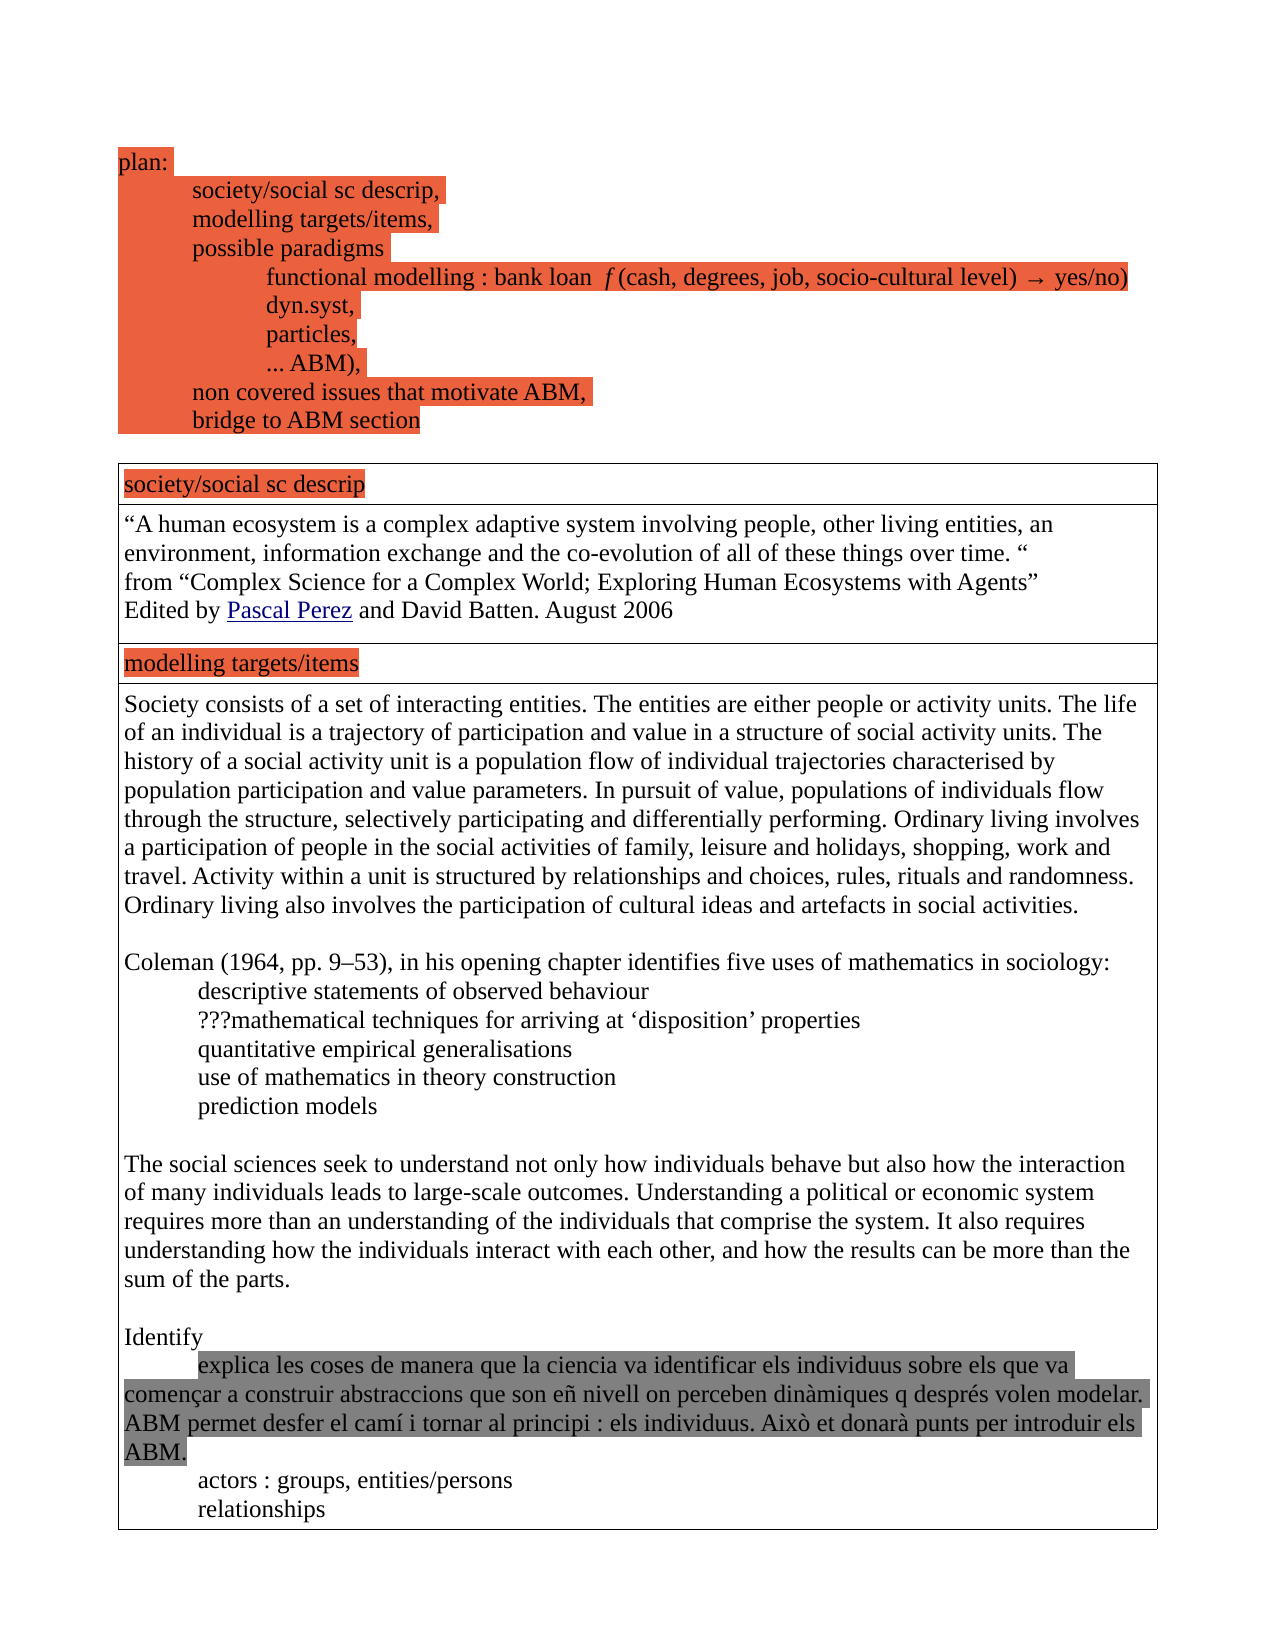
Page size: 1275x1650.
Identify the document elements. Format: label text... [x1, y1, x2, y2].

table_cell “A human ecosystem is a complex adaptive system involving people, other living entities, an environment, information exchange and the co-evolution of all of these things over time. “ from “Complex Science for a Complex World; Exploring Human Ecosystems with Agents” Edited by Pascal Perez and David Batten. August 2006 [119, 505, 1157, 642]
text ... ABM), [118, 348, 1157, 377]
table_header society/social sc descrip [119, 464, 1157, 503]
table_cell Society consists of a set of interacting entities. The entities are either people or activity units. The life of an individual is a trajectory of participation and value in a structure of social activity units. The history of a social activity unit is a population flow of individual trajectories characterised by population participation and value parameters. In pursuit of value, populations of individuals flow through the structure, selectively participating and differentially performing. Ordinary living involves a participation of people in the social activities of family, leisure and holidays, shopping, work and travel. Activity within a unit is structured by relationships and choices, rules, rituals and randomness. Ordinary living also involves the participation of cultural ideas and artefacts in social activities. Coleman (1964, pp. 9–53), in his opening chapter identifies five uses of mathematics in sociology: descriptive statements of observed behaviour ???mathematical techniques for arriving at ‘disposition’ properties quantitative empirical generalisations use of mathematics in theory construction prediction models The social sciences seek to understand not only how individuals behave but also how the interaction of many individuals leads to large-scale outcomes. Understanding a political or economic system requires more than an understanding of the individuals that comprise the system. It also requires understanding how the individuals interact with each other, and how the results can be more than the sum of the parts. Identify explica les coses de manera que la ciencia va identificar els individuus sobre els que va començar a construir abstraccions que son eñ nivell on perceben dinàmiques q després volen modelar. ABM permet desfer el camí i tornar al principi : els individuus. Això et donarà punts per introduir els ABM. actors : groups, entities/persons relationships [119, 684, 1157, 1529]
text dyn.syst, [118, 291, 1157, 319]
text bridge to ABM section [118, 406, 1157, 463]
text possible paradigms [118, 233, 1157, 262]
text plan: [118, 118, 1157, 176]
text society/social sc descrip, [118, 176, 1157, 204]
text modelling targets/items, [118, 204, 1157, 233]
text non covered issues that motivate ABM, [118, 377, 1157, 406]
table_cell modelling targets/items [119, 644, 1157, 683]
text functional modelling : bank loan f (cash, degrees, job, socio-cultural level) → yes/no) [118, 262, 1157, 291]
text particles, [118, 319, 1157, 348]
